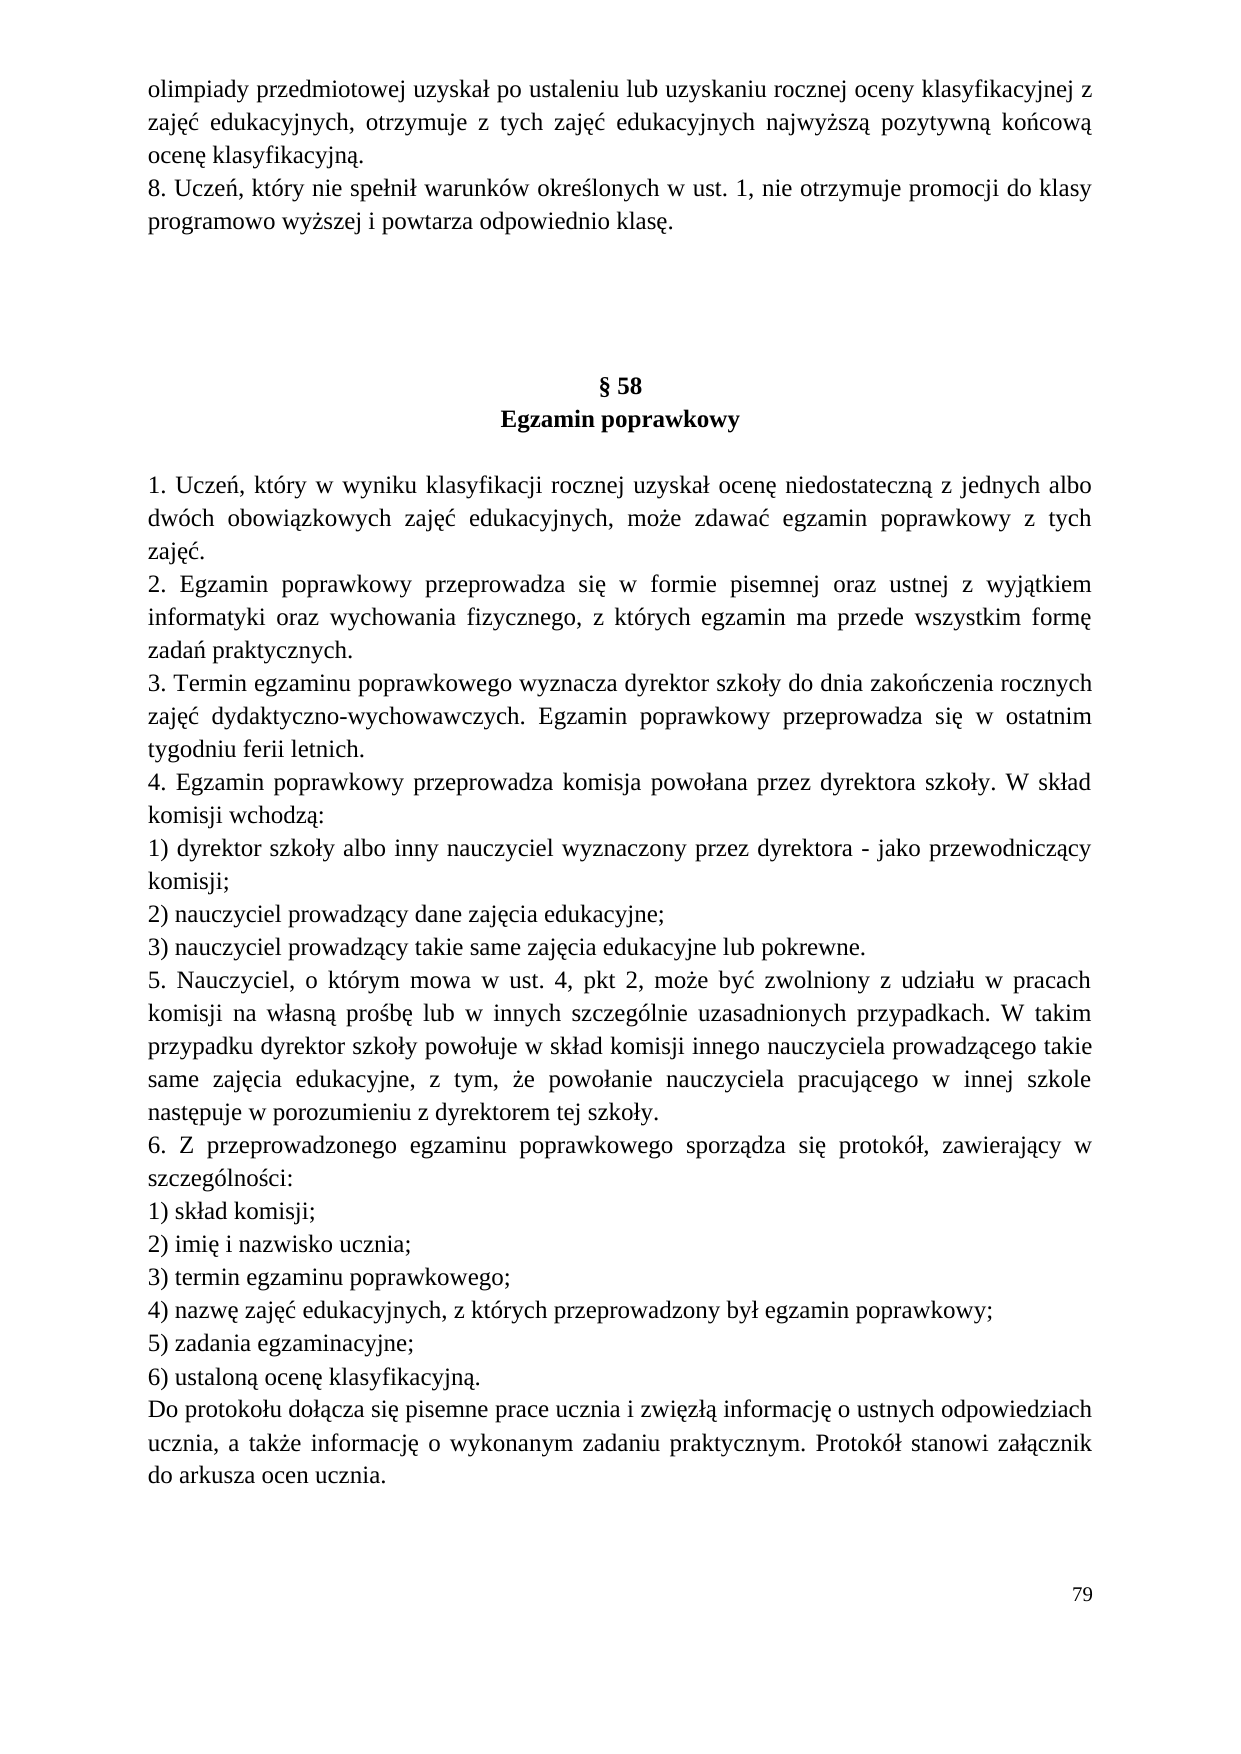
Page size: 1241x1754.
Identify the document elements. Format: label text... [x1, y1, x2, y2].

text 6) ustaloną ocenę klasyfikacyjną. [148, 1362, 1093, 1390]
text 4. Egzamin poprawkowy przeprowadza komisja powołana przez dyrektora szkoły. W skład komisji wchodzą: [148, 767, 1093, 829]
text 8. Uczeń, który nie spełnił warunków określonych w ust. 1, nie otrzymuje promocji do klasy programowo wyższej i powtarza odpowiednio klasę. [148, 173, 1093, 234]
text § 58 [148, 371, 1093, 400]
text 4) nazwę zajęć edukacyjnych, z których przeprowadzony był egzamin poprawkowy; [148, 1296, 1093, 1324]
text 5) zadania egzaminacyjne; [148, 1328, 1093, 1357]
text 2) nauczyciel prowadzący dane zajęcia edukacyjne; [148, 899, 1093, 928]
text 5. Nauczyciel, o którym mowa w ust. 4, pkt 2, może być zwolniony z udziału w pracach komisji na własną prośbę lub w innych szczególnie uzasadnionych przypadkach. W takim przypadku dyrektor szkoły powołuje w skład komisji innego nauczyciela prowadzącego takie same zajęcia edukacyjne, z tym, że powołanie nauczyciela pracującego w innej szkole następuje w porozumieniu z dyrektorem tej szkoły. [148, 965, 1093, 1126]
text 1) dyrektor szkoły albo inny nauczyciel wyznaczony przez dyrektora - jako przewodniczący komisji; [148, 833, 1093, 895]
text 1) skład komisji; [148, 1196, 1093, 1225]
text 2) imię i nazwisko ucznia; [148, 1229, 1093, 1258]
text 3. Termin egzaminu poprawkowego wyznacza dyrektor szkoły do dnia zakończenia rocznych zajęć dydaktyczno-wychowawczych. Egzamin poprawkowy przeprowadza się w ostatnim tygodniu ferii letnich. [148, 668, 1093, 763]
text 2. Egzamin poprawkowy przeprowadza się w formie pisemnej oraz ustnej z wyjątkiem informatyki oraz wychowania fizycznego, z których egzamin ma przede wszystkim formę zadań praktycznych. [148, 569, 1093, 664]
text 6. Z przeprowadzonego egzaminu poprawkowego sporządza się protokół, zawierający w szczególności: [148, 1130, 1093, 1192]
text olimpiady przedmiotowej uzyskał po ustaleniu lub uzyskaniu rocznej oceny klasyfikacyjnej z zajęć edukacyjnych, otrzymuje z tych zajęć edukacyjnych najwyższą pozytywną końcową ocenę klasyfikacyjną. [148, 74, 1093, 168]
text 3) termin egzaminu poprawkowego; [148, 1262, 1093, 1291]
text Do protokołu dołącza się pisemne prace ucznia i zwięzłą informację o ustnych odpowiedziach ucznia, a także informację o wykonanym zadaniu praktycznym. Protokół stanowi załącznik do arkusza ocen ucznia. [148, 1394, 1093, 1489]
text 3) nauczyciel prowadzący takie same zajęcia edukacyjne lub pokrewne. [148, 932, 1093, 961]
text Egzamin poprawkowy [148, 404, 1093, 433]
text 1. Uczeń, który w wyniku klasyfikacji rocznej uzyskał ocenę niedostateczną z jednych albo dwóch obowiązkowych zajęć edukacyjnych, może zdawać egzamin poprawkowy z tych zajęć. [148, 470, 1093, 565]
